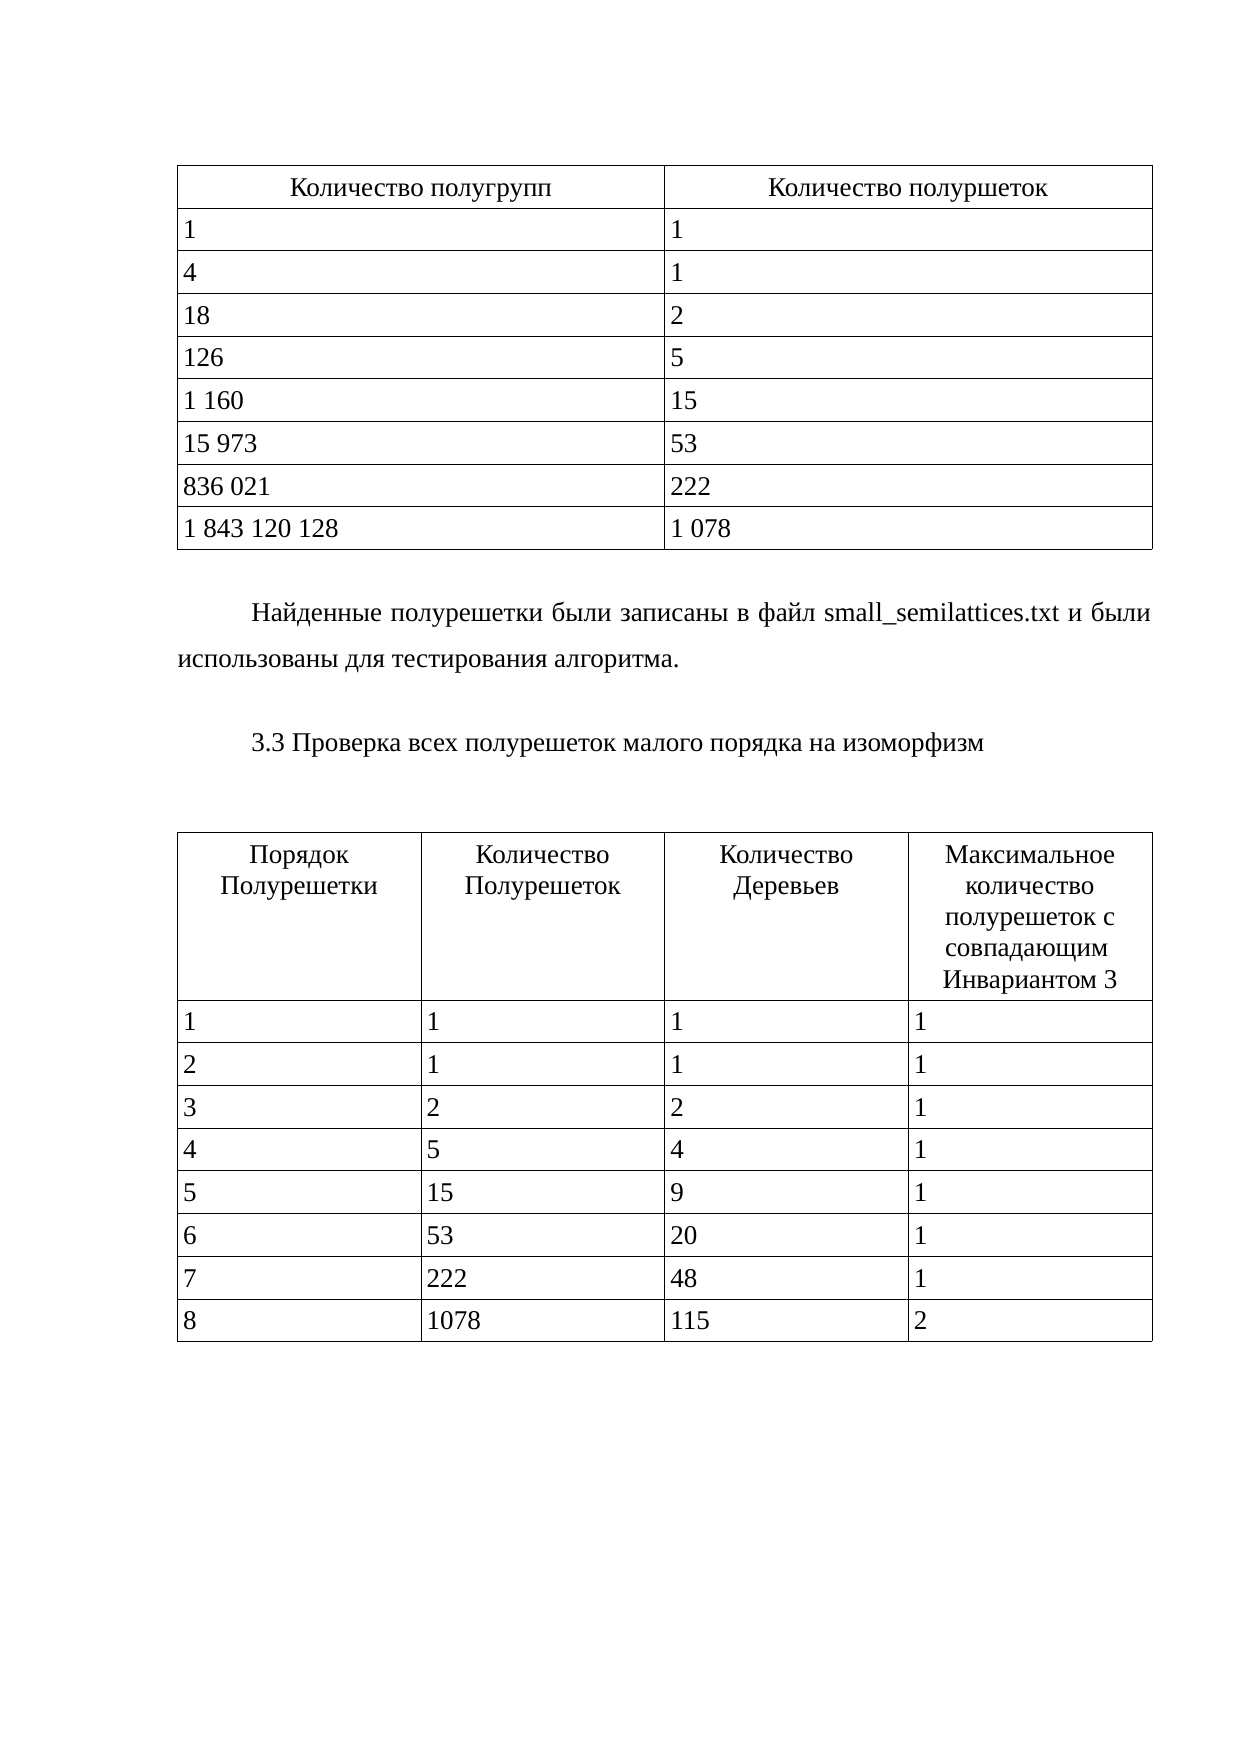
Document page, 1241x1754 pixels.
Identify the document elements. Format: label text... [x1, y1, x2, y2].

table_cell 4 [178, 1129, 421, 1170]
table_cell 48 [665, 1257, 908, 1298]
table_cell 1 [909, 1129, 1152, 1170]
table_header Количество полуршеток [665, 166, 1152, 207]
table_cell 15 [665, 379, 1152, 421]
table_cell 1 [422, 1043, 664, 1085]
table_cell 1 [909, 1043, 1152, 1085]
table_cell 1 [665, 1043, 908, 1085]
table_cell 53 [422, 1214, 664, 1256]
table_header Порядок Полурешетки [178, 833, 421, 999]
table_header Количество полугрупп [178, 166, 664, 207]
table_cell 1 160 [178, 379, 664, 421]
table_cell 126 [178, 337, 664, 378]
table_cell 5 [178, 1171, 421, 1213]
table_cell 222 [422, 1257, 664, 1298]
table_cell 18 [178, 294, 664, 336]
table_cell 1 [909, 1086, 1152, 1128]
table_cell 1 [909, 1214, 1152, 1256]
table_cell 115 [665, 1300, 908, 1341]
table_cell 15 973 [178, 422, 664, 464]
table_cell 222 [665, 465, 1152, 506]
table_cell 1 [909, 1171, 1152, 1213]
table_header Максимальное количество полурешеток с совпадающим Инвариантом 3 [909, 833, 1152, 999]
table_cell 1 078 [665, 507, 1152, 549]
table_cell 15 [422, 1171, 664, 1213]
table_cell 20 [665, 1214, 908, 1256]
table_cell 1078 [422, 1300, 664, 1341]
table_cell 9 [665, 1171, 908, 1213]
table_cell 3 [178, 1086, 421, 1128]
table_cell 1 [909, 1257, 1152, 1298]
table_cell 1 [178, 1001, 421, 1042]
table_header Количество Деревьев [665, 833, 908, 999]
table_cell 53 [665, 422, 1152, 464]
table_cell 1 [422, 1001, 664, 1042]
table_cell 7 [178, 1257, 421, 1298]
table_cell 2 [665, 294, 1152, 336]
table_cell 4 [178, 251, 664, 293]
table_header Количество Полурешеток [422, 833, 664, 999]
table_cell 1 [178, 209, 664, 250]
table_cell 1 843 120 128 [178, 507, 664, 549]
text Найденные полурешетки были записаны в файл small_semilattices.txt и были использованы для тестирования алгоритма. [177, 596, 1152, 674]
table_cell 8 [178, 1300, 421, 1341]
table_cell 1 [665, 1001, 908, 1042]
table_cell 1 [665, 251, 1152, 293]
table_cell 6 [178, 1214, 421, 1256]
table_cell 2 [178, 1043, 421, 1085]
table_cell 836 021 [178, 465, 664, 506]
table_cell 2 [422, 1086, 664, 1128]
table_cell 1 [909, 1001, 1152, 1042]
table_cell 1 [665, 209, 1152, 250]
table_cell 4 [665, 1129, 908, 1170]
table_cell 5 [665, 337, 1152, 378]
table_cell 2 [665, 1086, 908, 1128]
table_cell 5 [422, 1129, 664, 1170]
subtitle Проверка всех полурешеток малого порядка на изоморфизм [177, 727, 1152, 758]
table_cell 2 [909, 1300, 1152, 1341]
